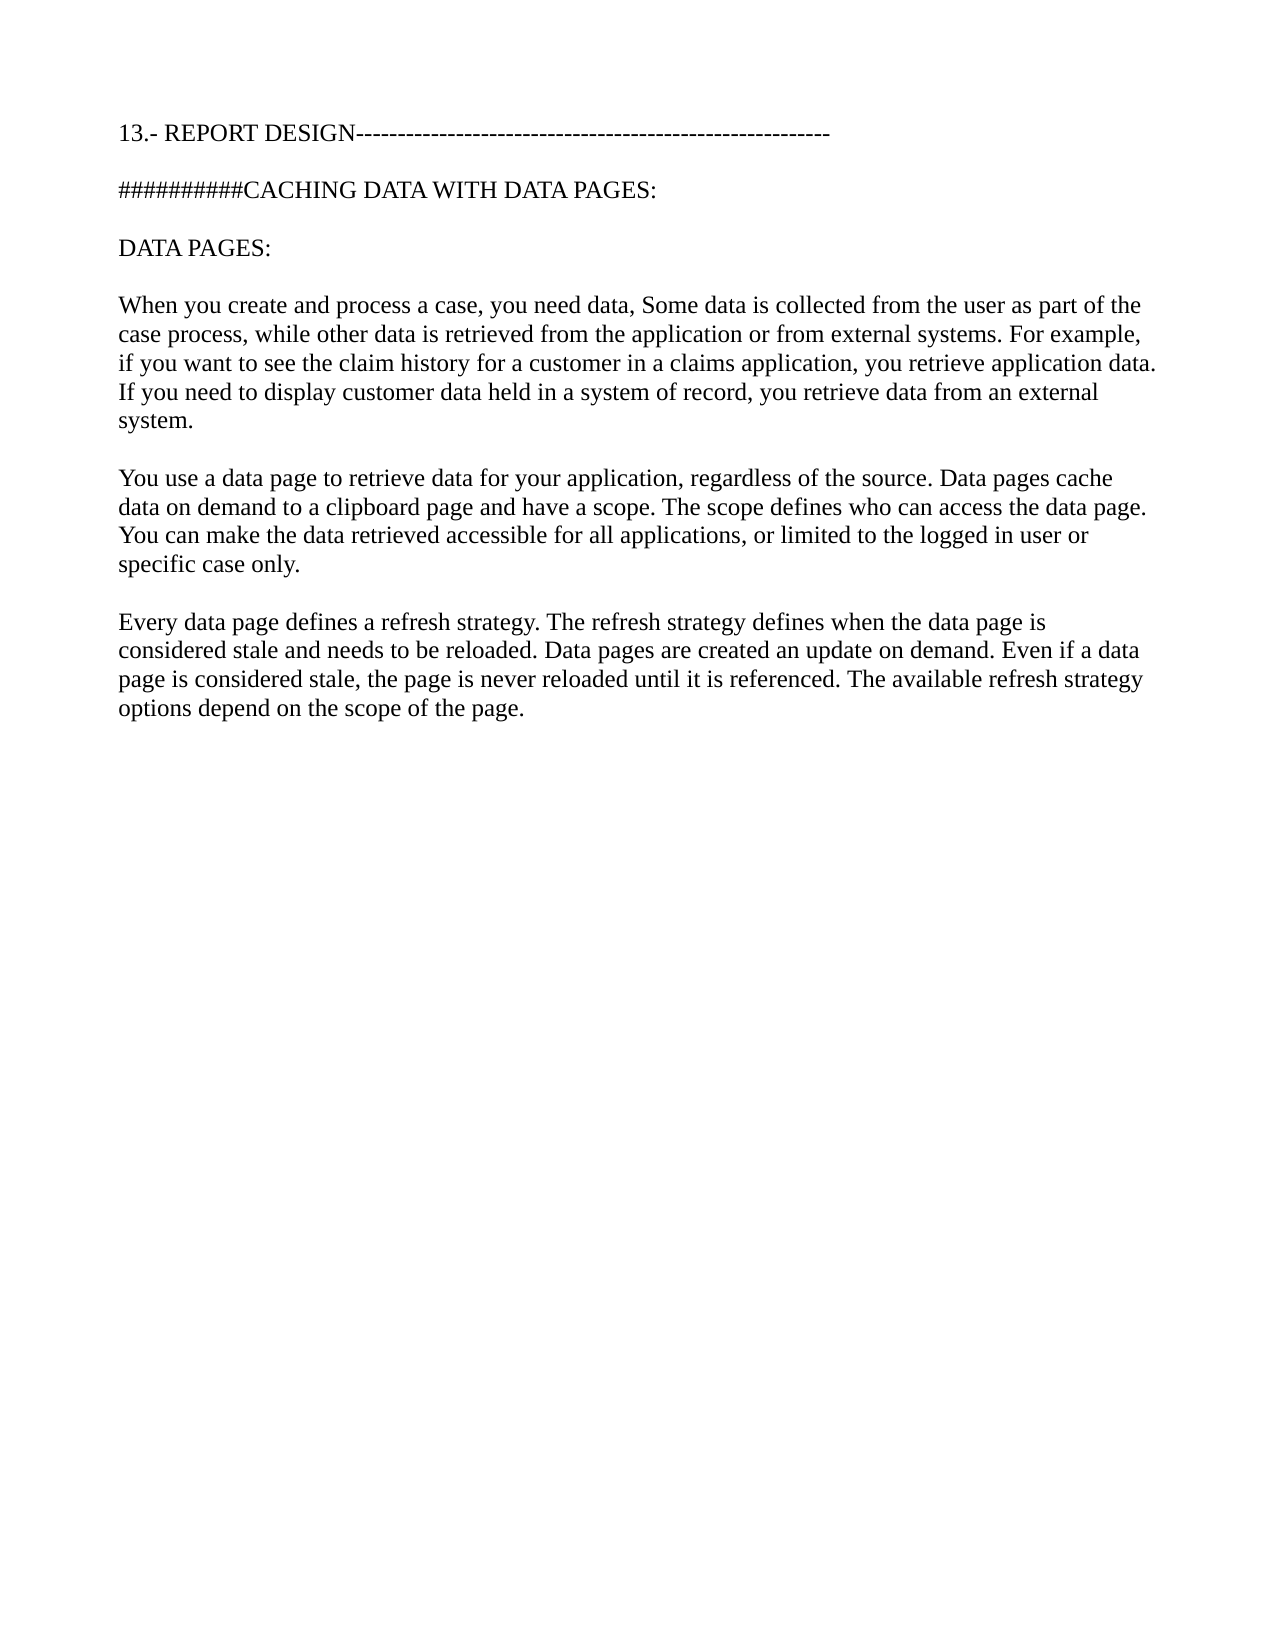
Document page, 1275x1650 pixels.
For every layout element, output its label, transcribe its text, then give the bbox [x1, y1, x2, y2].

text 13.- REPORT DESIGN--------------------------------------------------------- [118, 118, 1157, 147]
text DATA PAGES: [118, 233, 1157, 262]
text You use a data page to retrieve data for your application, regardless of the source. Data pages cache data on demand to a clipboard page and have a scope. The scope defines who can access the data page. You can make the data retrieved accessible for all applications, or limited to the logged in user or specific case only. [118, 463, 1157, 578]
text When you create and process a case, you need data, Some data is collected from the user as part of the case process, while other data is retrieved from the application or from external systems. For example, if you want to see the claim history for a customer in a claims application, you retrieve application data. If you need to display customer data held in a system of record, you retrieve data from an external system. [118, 291, 1157, 434]
text Every data page defines a refresh strategy. The refresh strategy defines when the data page is considered stale and needs to be reloaded. Data pages are created an update on demand. Even if a data page is considered stale, the page is never reloaded until it is referenced. The available refresh strategy options depend on the scope of the page. [118, 607, 1157, 722]
text ##########CACHING DATA WITH DATA PAGES: [118, 176, 1157, 204]
